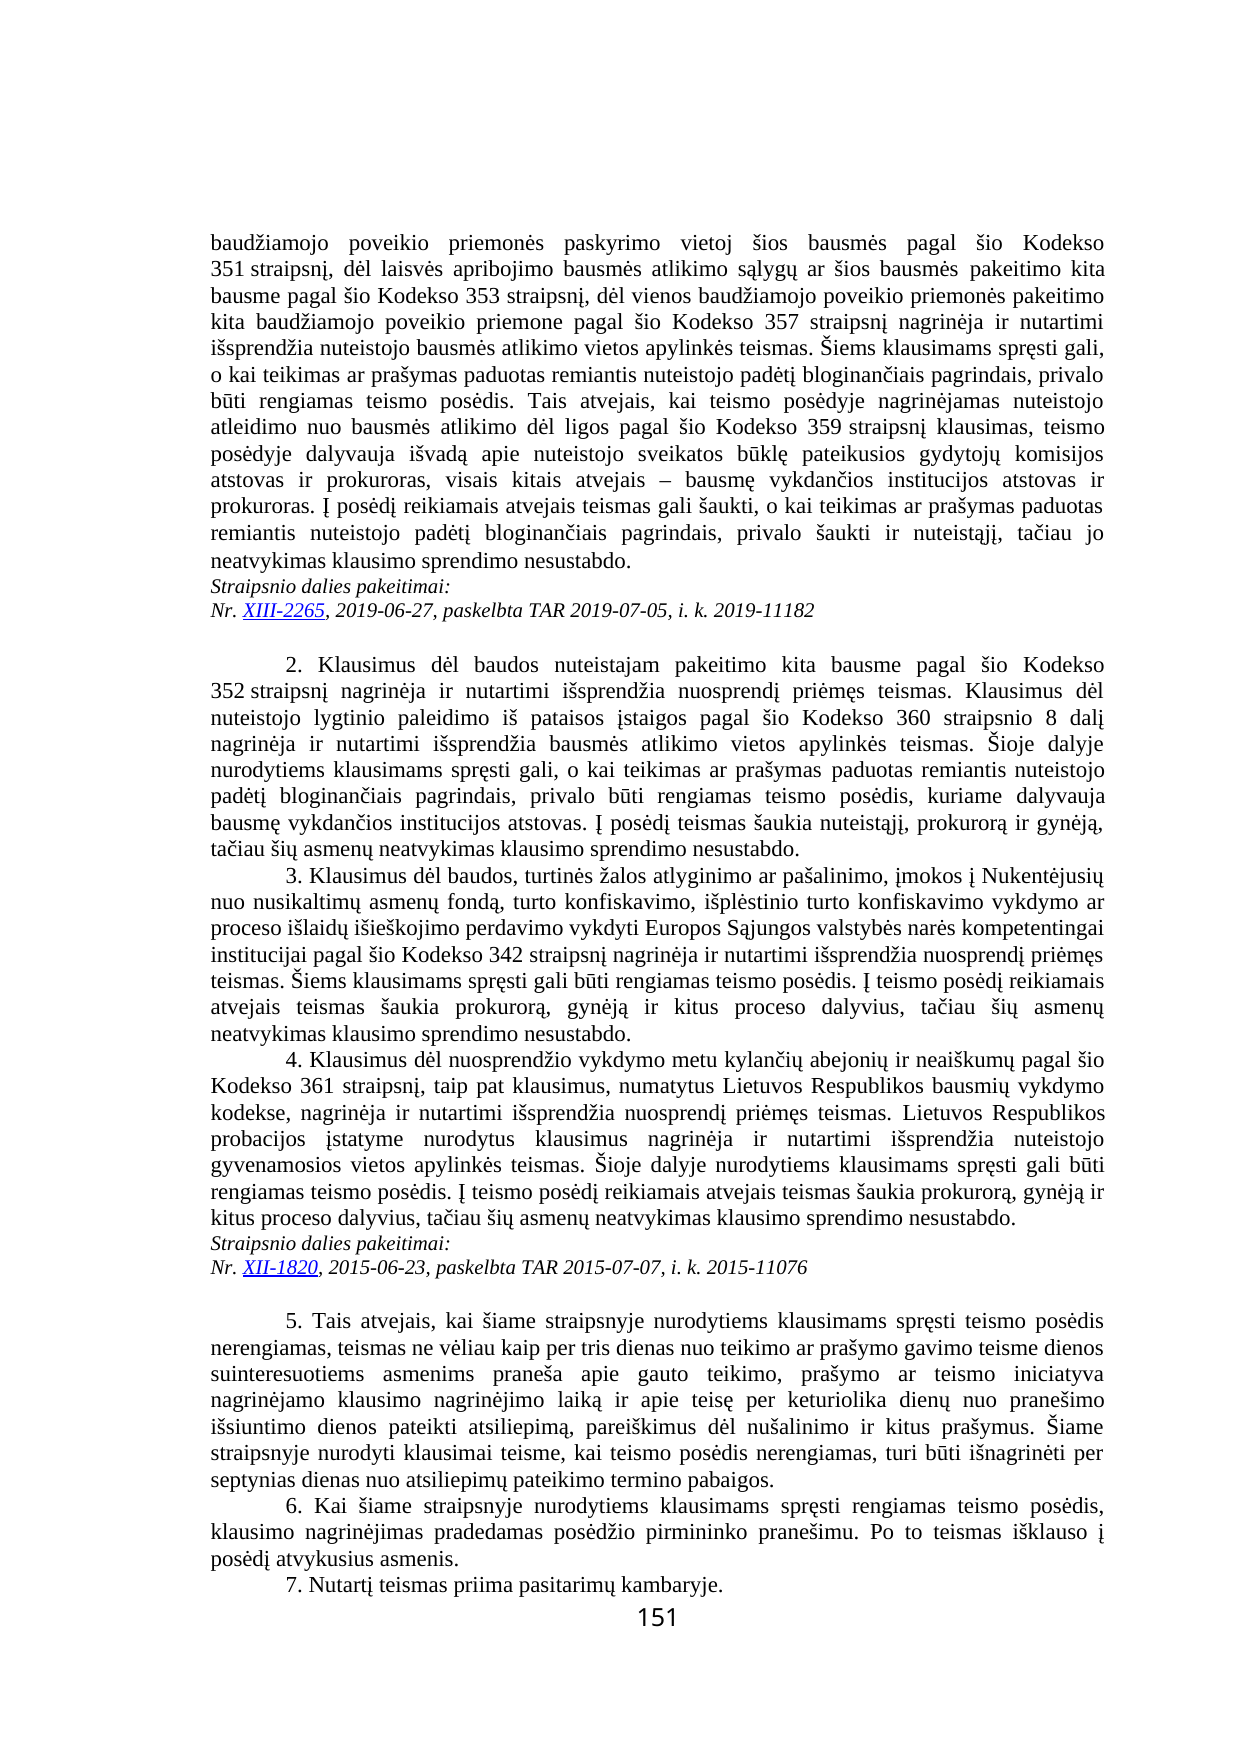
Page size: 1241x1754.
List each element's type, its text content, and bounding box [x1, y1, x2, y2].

text Straipsnio dalies pakeitimai: [210, 574, 1105, 598]
text Straipsnio dalies pakeitimai: [210, 1231, 1105, 1255]
text Nr. XIII-2265, 2019-06-27, paskelbta TAR 2019-07-05, i. k. 2019-11182 [210, 598, 1105, 622]
text Nr. XII-1820, 2015-06-23, paskelbta TAR 2015-07-07, i. k. 2015-11076 [210, 1255, 1105, 1279]
text baudžiamojo poveikio priemonės paskyrimo vietoj šios bausmės pagal šio Kodekso 351 straipsnį, dėl laisvės apribojimo bausmės atlikimo sąlygų ar šios bausmės pakeitimo kita bausme pagal šio Kodekso 353 straipsnį, dėl vienos baudžiamojo poveikio priemonės pakeitimo kita baudžiamojo poveikio priemone pagal šio Kodekso 357 straipsnį nagrinėja ir nutartimi išsprendžia nuteistojo bausmės atlikimo vietos apylinkės teismas. Šiems klausimams spręsti gali, o kai teikimas ar prašymas paduotas remiantis nuteistojo padėtį bloginančiais pagrindais, privalo būti rengiamas teismo posėdis. Tais atvejais, kai teismo posėdyje nagrinėjamas nuteistojo atleidimo nuo bausmės atlikimo dėl ligos pagal šio Kodekso 359 straipsnį klausimas, teismo posėdyje dalyvauja išvadą apie nuteistojo sveikatos būklę pateikusios gydytojų komisijos atstovas ir prokuroras, visais kitais atvejais – bausmę vykdančios institucijos atstovas ir prokuroras. Į posėdį reikiamais atvejais teismas gali šaukti, o kai teikimas ar prašymas paduotas remiantis nuteistojo padėtį bloginančiais pagrindais, privalo šaukti ir nuteistąjį, tačiau jo neatvykimas klausimo sprendimo nesustabdo. [210, 229, 1105, 574]
text 5. Tais atvejais, kai šiame straipsnyje nurodytiems klausimams spręsti teismo posėdis nerengiamas, teismas ne vėliau kaip per tris dienas nuo teikimo ar prašymo gavimo teisme dienos suinteresuotiems asmenims praneša apie gauto teikimo, prašymo ar teismo iniciatyva nagrinėjamo klausimo nagrinėjimo laiką ir apie teisę per keturiolika dienų nuo pranešimo išsiuntimo dienos pateikti atsiliepimą, pareiškimus dėl nušalinimo ir kitus prašymus. Šiame straipsnyje nurodyti klausimai teisme, kai teismo posėdis nerengiamas, turi būti išnagrinėti per septynias dienas nuo atsiliepimų pateikimo termino pabaigos. [210, 1307, 1105, 1492]
text 2. Klausimus dėl baudos nuteistajam pakeitimo kita bausme pagal šio Kodekso 352 straipsnį nagrinėja ir nutartimi išsprendžia nuosprendį priėmęs teismas. Klausimus dėl nuteistojo lygtinio paleidimo iš pataisos įstaigos pagal šio Kodekso 360 straipsnio 8 dalį nagrinėja ir nutartimi išsprendžia bausmės atlikimo vietos apylinkės teismas. Šioje dalyje nurodytiems klausimams spręsti gali, o kai teikimas ar prašymas paduotas remiantis nuteistojo padėtį bloginančiais pagrindais, privalo būti rengiamas teismo posėdis, kuriame dalyvauja bausmę vykdančios institucijos atstovas. Į posėdį teismas šaukia nuteistąjį, prokurorą ir gynėją, tačiau šių asmenų neatvykimas klausimo sprendimo nesustabdo. [210, 651, 1105, 862]
text 3. Klausimus dėl baudos, turtinės žalos atlyginimo ar pašalinimo, įmokos į Nukentėjusių nuo nusikaltimų asmenų fondą, turto konfiskavimo, išplėstinio turto konfiskavimo vykdymo ar proceso išlaidų išieškojimo perdavimo vykdyti Europos Sąjungos valstybės narės kompetentingai institucijai pagal šio Kodekso 342 straipsnį nagrinėja ir nutartimi išsprendžia nuosprendį priėmęs teismas. Šiems klausimams spręsti gali būti rengiamas teismo posėdis. Į teismo posėdį reikiamais atvejais teismas šaukia prokurorą, gynėją ir kitus proceso dalyvius, tačiau šių asmenų neatvykimas klausimo sprendimo nesustabdo. [210, 862, 1105, 1046]
text 4. Klausimus dėl nuosprendžio vykdymo metu kylančių abejonių ir neaiškumų pagal šio Kodekso 361 straipsnį, taip pat klausimus, numatytus Lietuvos Respublikos bausmių vykdymo kodekse, nagrinėja ir nutartimi išsprendžia nuosprendį priėmęs teismas. Lietuvos Respublikos probacijos įstatyme nurodytus klausimus nagrinėja ir nutartimi išsprendžia nuteistojo gyvenamosios vietos apylinkės teismas. Šioje dalyje nurodytiems klausimams spręsti gali būti rengiamas teismo posėdis. Į teismo posėdį reikiamais atvejais teismas šaukia prokurorą, gynėją ir kitus proceso dalyvius, tačiau šių asmenų neatvykimas klausimo sprendimo nesustabdo. [210, 1046, 1105, 1231]
text 6. Kai šiame straipsnyje nurodytiems klausimams spręsti rengiamas teismo posėdis, klausimo nagrinėjimas pradedamas posėdžio pirmininko pranešimu. Po to teismas išklauso į posėdį atvykusius asmenis. [210, 1492, 1105, 1571]
text 7. Nutartį teismas priima pasitarimų kambaryje. [210, 1571, 1105, 1597]
